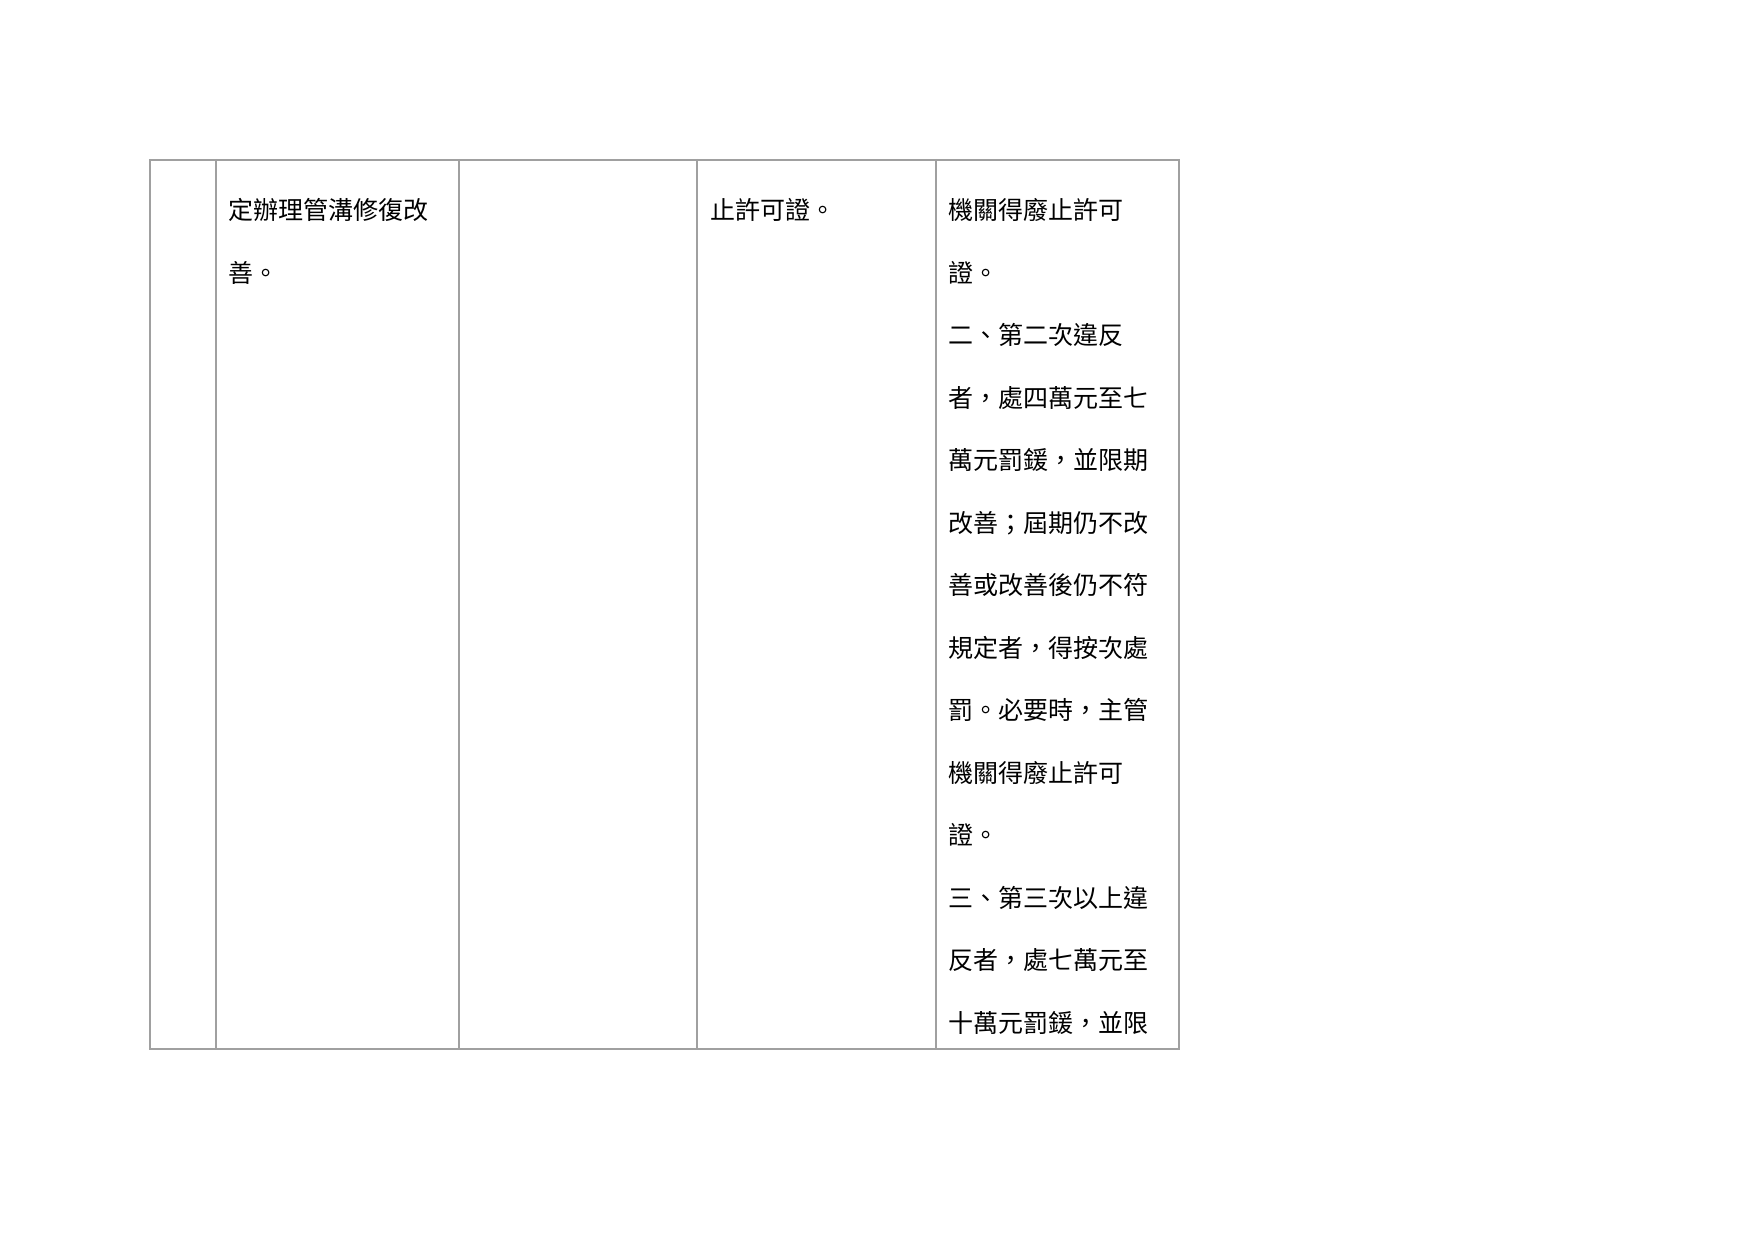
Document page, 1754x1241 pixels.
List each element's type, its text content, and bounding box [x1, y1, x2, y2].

table_cell [151, 161, 215, 1048]
table_cell 定辦理管溝修復改善。 [217, 161, 458, 1048]
table_cell 機關得廢止許可證。 二、第二次違反者，處四萬元至七萬元罰鍰，並限期改善；屆期仍不改善或改善後仍不符規定者，得按次處罰。必要時，主管機關得廢止許可證。 三、第三次以上違反者，處七萬元至十萬元罰鍰，並限 [937, 161, 1178, 1048]
table_cell 止許可證。 [698, 161, 935, 1048]
table_cell [460, 161, 696, 1048]
